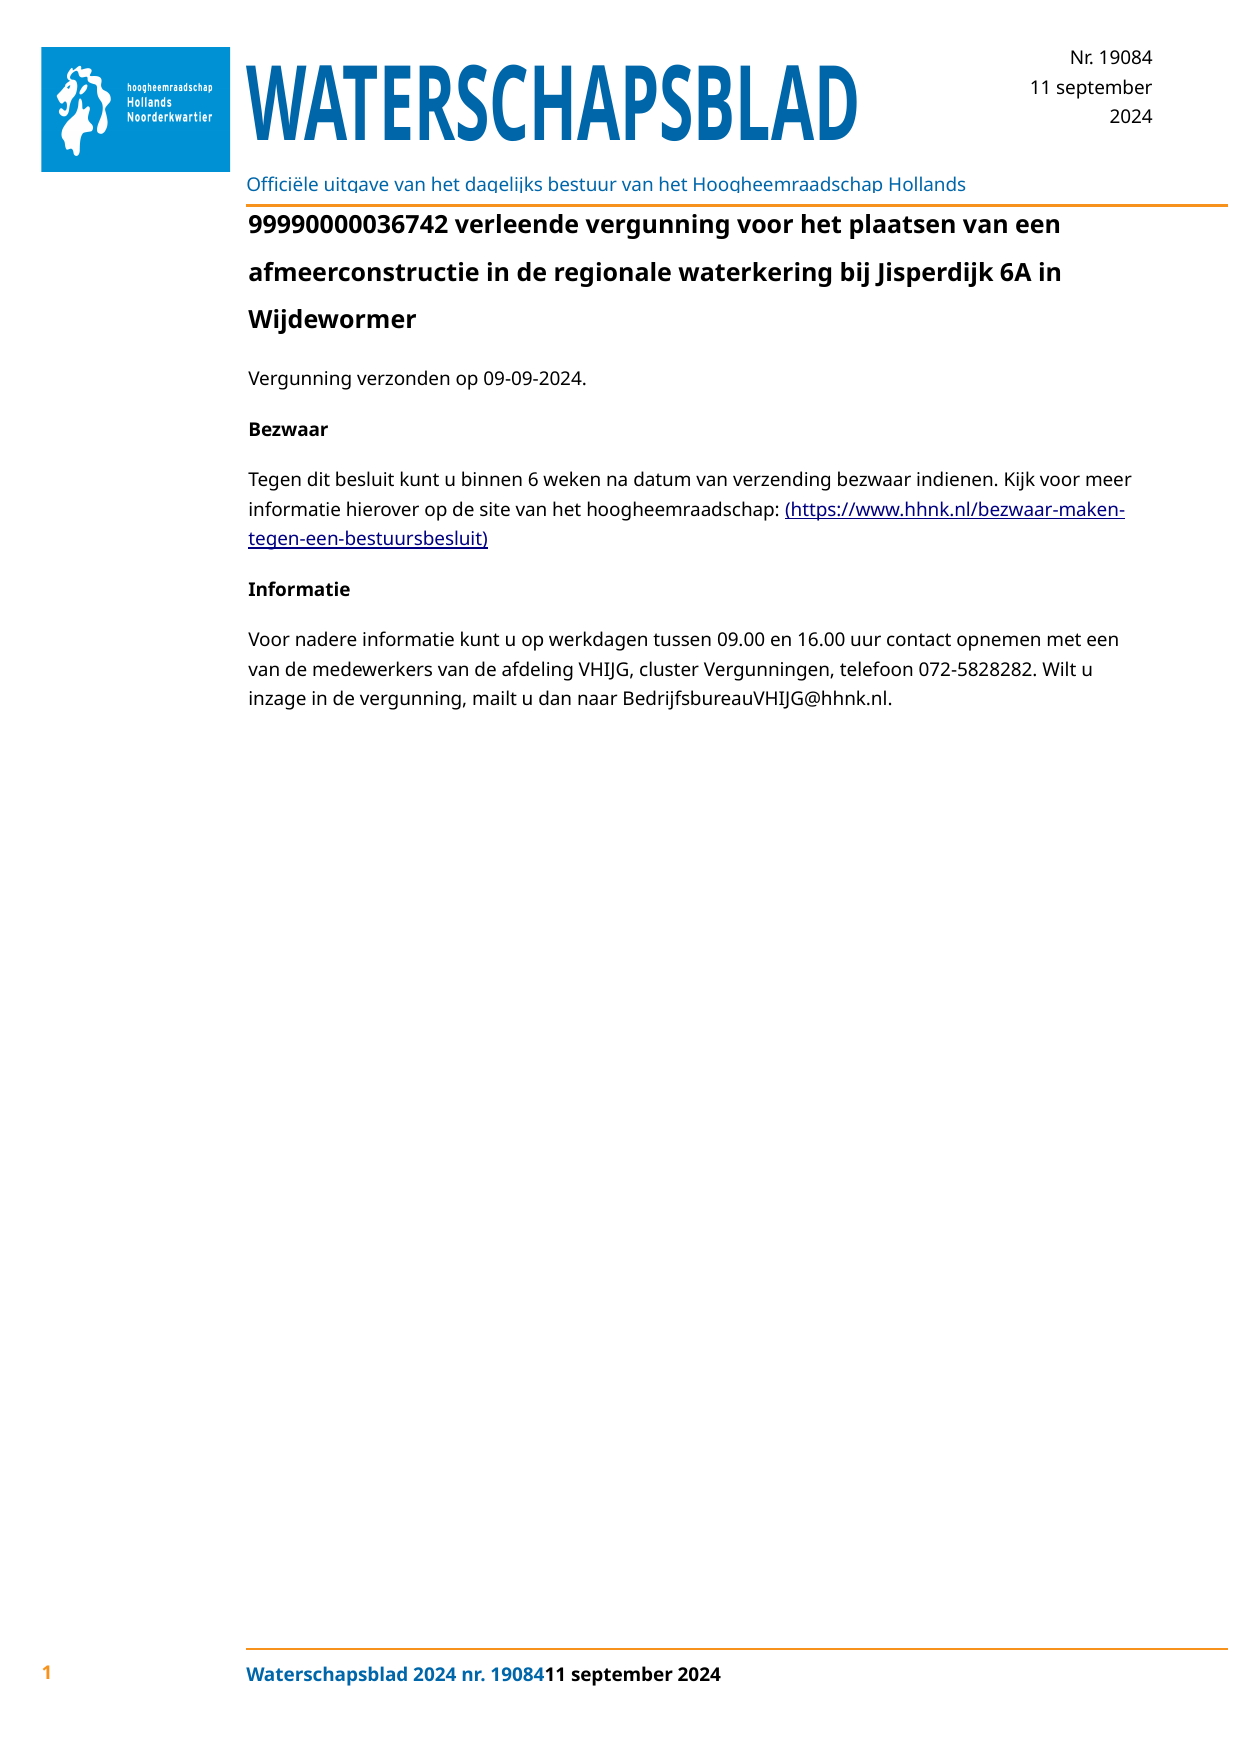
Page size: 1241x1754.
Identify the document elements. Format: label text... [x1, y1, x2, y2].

text Informatie [248, 576, 1152, 602]
text Voor nadere informatie kunt u op werkdagen tussen 09.00 en 16.00 uur contact opnemen met een van de medewerkers van de afdeling VHIJG, cluster Vergunningen, telefoon 072-5828282. Wilt u inzage in de vergunning, mailt u dan naar BedrijfsbureauVHIJG@hhnk.nl. [248, 626, 1152, 711]
picture [80, 86, 87, 93]
picture [68, 69, 73, 79]
text Vergunning verzonden op 09-09-2024. [248, 366, 1152, 391]
picture [58, 80, 77, 116]
picture [76, 67, 110, 133]
picture [128, 98, 133, 106]
text Tegen dit besluit kunt u binnen 6 weken na datum van verzending bezwaar indienen. Kijk voor meer informatie hierover op de site van het hoogheemraadschap: (https://www.hhnk.nl/bezwaar-maken-tegen-een-bestuursbesluit) [248, 466, 1152, 551]
text 99990000036742 verleende vergunning voor het plaatsen van een afmeerconstructie in de regionale waterkering bij Jisperdijk 6A in Wijdewormer [248, 207, 1152, 336]
picture [62, 100, 92, 155]
text Bezwaar [248, 416, 1152, 442]
picture [128, 113, 133, 121]
